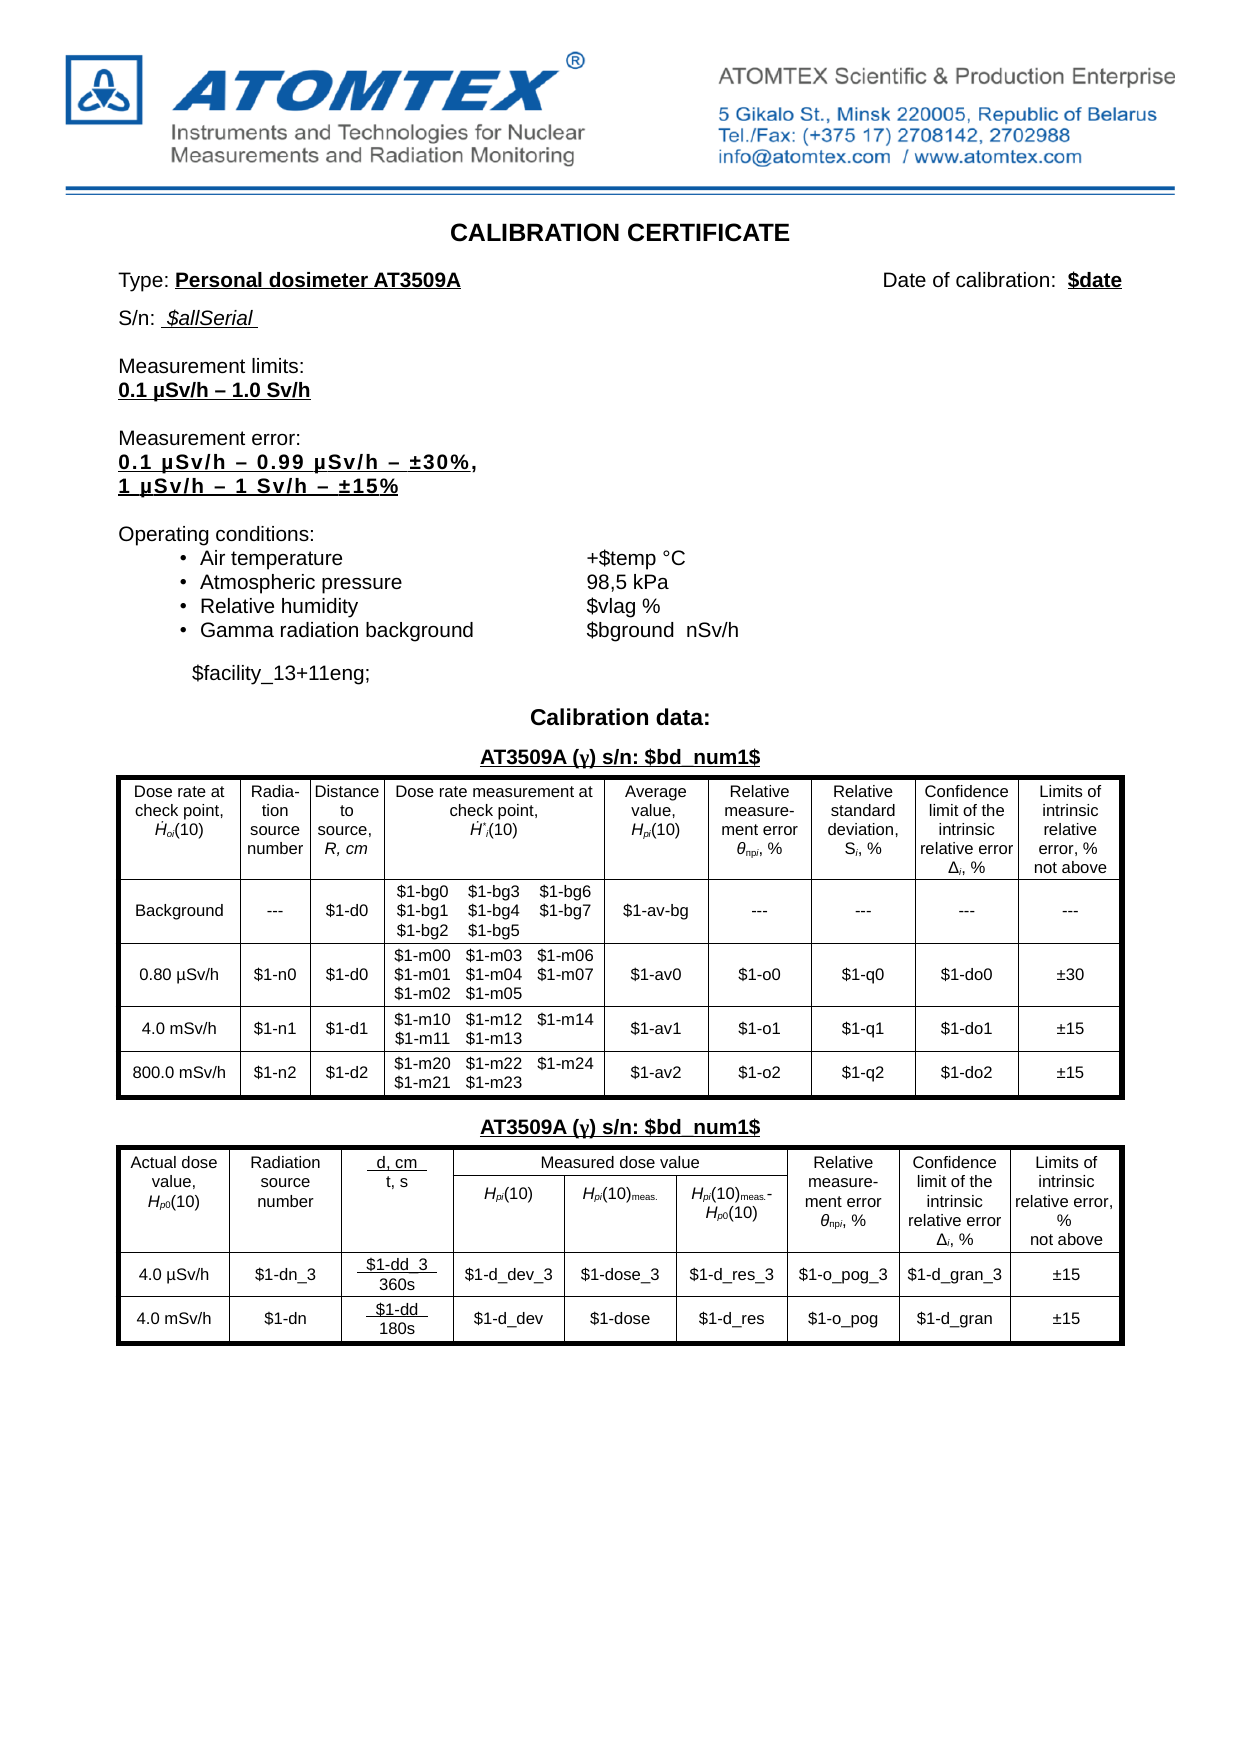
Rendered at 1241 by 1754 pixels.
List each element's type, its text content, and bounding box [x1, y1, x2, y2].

table_cell $1-dose [565, 1297, 676, 1341]
table_cell $1-d0 [311, 880, 384, 942]
table_cell --- [241, 880, 310, 942]
table_cell $1-dd_3 360s [342, 1253, 453, 1296]
table_cell $1-m00 $1-m01 $1-m02 $1-m03 $1-m04 $1-m05 $1-m06 $1-m07 [385, 944, 604, 1006]
table_cell 4.0 mSv/h [121, 1007, 240, 1051]
table_cell --- [916, 880, 1018, 942]
table_cell Hpi(10) [454, 1176, 564, 1252]
table_cell $1-o2 [709, 1052, 811, 1095]
table_cell $1-q1 [812, 1007, 915, 1051]
table_cell Relative measure-ment error θпрi, % [709, 780, 811, 879]
table_cell $1-do0 [916, 944, 1018, 1006]
table_cell Confidence limit of the intrinsic relative error Δi, % [900, 1150, 1010, 1252]
table_cell d, cm t, s [342, 1150, 453, 1252]
table_cell Dose rate measurement at check point, Ḣ*i(10) [385, 780, 604, 879]
table_cell $1-dn [230, 1297, 341, 1341]
text CALIBRATION CERTIFICATE [118, 218, 1122, 247]
table_cell $1-d0 [311, 944, 384, 1006]
table_cell Radiation source number [230, 1150, 341, 1252]
table_cell Hpi(10)meas. [565, 1176, 676, 1252]
table_cell $1-dd 180s [342, 1297, 453, 1341]
table_cell $1-d_gran_3 [900, 1253, 1010, 1296]
table_cell Average value, Hpi(10) [605, 780, 708, 879]
text Measurement error: [118, 426, 1122, 449]
table_cell $1-d2 [311, 1052, 384, 1095]
table_cell Background [121, 880, 240, 942]
table_cell $1-av2 [605, 1052, 708, 1095]
table_cell $1-dn_3 [230, 1253, 341, 1296]
text S/n: $allSerial [118, 306, 1122, 330]
table_cell $1-do2 [916, 1052, 1018, 1095]
table_cell $1-av0 [605, 944, 708, 1006]
table_cell $1-o0 [709, 944, 811, 1006]
table_cell ±15 [1011, 1297, 1119, 1341]
table_cell Limits of intrinsic relative error, % not above [1019, 780, 1119, 879]
table_cell $1-o_pog_3 [788, 1253, 899, 1296]
text 0.1 µSv/h – 1.0 Sv/h [118, 378, 1122, 402]
table_cell Measured dose value [454, 1150, 787, 1175]
table_cell 800.0 mSv/h [121, 1052, 240, 1095]
text 0.1 µSv/h – 0.99 µSv/h – ±30%, [118, 449, 1122, 473]
table_cell ±15 [1019, 1052, 1119, 1095]
table_header AT3509A (γ) s/n: $bd_num1$ [118, 730, 1122, 775]
table_cell ±30 [1019, 944, 1119, 1006]
table_cell Relative standard deviation, Si, % [812, 780, 915, 879]
table_cell Limits of intrinsic relative error, % not above [1011, 1150, 1119, 1252]
list Gamma radiation background $bground nSv/h [179, 618, 1122, 642]
table_cell $1-d_res_3 [677, 1253, 787, 1296]
table_cell $1-q0 [812, 944, 915, 1006]
table_cell Distance to source, R, сm [311, 780, 384, 879]
text Measurement limits: [118, 354, 1122, 378]
table_cell $1-o_pog [788, 1297, 899, 1341]
table_cell $1-d_res [677, 1297, 787, 1341]
table_cell ±15 [1019, 1007, 1119, 1051]
table_cell $1-av-bg [605, 880, 708, 942]
table_cell $1-d_dev [454, 1297, 564, 1341]
table_cell Radia-tion source number [241, 780, 310, 879]
list Atmospheric pressure 98,5 kPa [179, 569, 1122, 593]
table_cell $1-av1 [605, 1007, 708, 1051]
table_cell --- [709, 880, 811, 942]
table_cell 4.0 µSv/h [121, 1253, 229, 1296]
table_cell $1-q2 [812, 1052, 915, 1095]
table_cell ±15 [1011, 1253, 1119, 1296]
text Type: Personal dosimeter AT3509A Date of calibration: $date [118, 267, 1122, 291]
table_cell $1-do1 [916, 1007, 1018, 1051]
table_cell $1-o1 [709, 1007, 811, 1051]
table_cell --- [812, 880, 915, 942]
text Calibration data: [118, 704, 1122, 730]
table_cell 4.0 mSv/h [121, 1297, 229, 1341]
table_cell $1-n1 [241, 1007, 310, 1051]
table_cell $1-m10 $1-m11 $1-m12 $1-m13 $1-m14 [385, 1007, 604, 1051]
text 1 µSv/h – 1 Sv/h – ±15% [118, 473, 1122, 497]
table_cell Actual dose value, Hp0(10) [121, 1150, 229, 1252]
list Relative humidity $vlag % [179, 593, 1122, 618]
table_cell $1-d_dev_3 [454, 1253, 564, 1296]
table_cell Confidence limit of the intrinsic relative error Δi, % [916, 780, 1018, 879]
table_cell Dose rate at check point, Ḣoi(10) [121, 780, 240, 879]
text Operating conditions: [118, 521, 1122, 545]
table_cell $1-d_gran [900, 1297, 1010, 1341]
table_cell --- [1019, 880, 1119, 942]
table_cell $1-m20 $1-m21 $1-m22 $1-m23 $1-m24 [385, 1052, 604, 1095]
table_cell $1-n2 [241, 1052, 310, 1095]
table_cell $1-bg0 $1-bg1 $1-bg2 $1-bg3 $1-bg4 $1-bg5 $1-bg6 $1-bg7 [385, 880, 604, 942]
table_cell Hpi(10)meas.-Hp0(10) [677, 1176, 787, 1252]
table_cell $1-dose_3 [565, 1253, 676, 1296]
table_header AT3509A (γ) s/n: $bd_num1$ [118, 1100, 1122, 1145]
table_cell $1-d1 [311, 1007, 384, 1051]
table_cell Relative measure-ment error θпрi, % [788, 1150, 899, 1252]
list Air temperature +$temp °C [179, 545, 1122, 569]
table_cell $1-n0 [241, 944, 310, 1006]
text $facility_13+11eng; [118, 661, 1122, 685]
table_cell 0.80 µSv/h [121, 944, 240, 1006]
